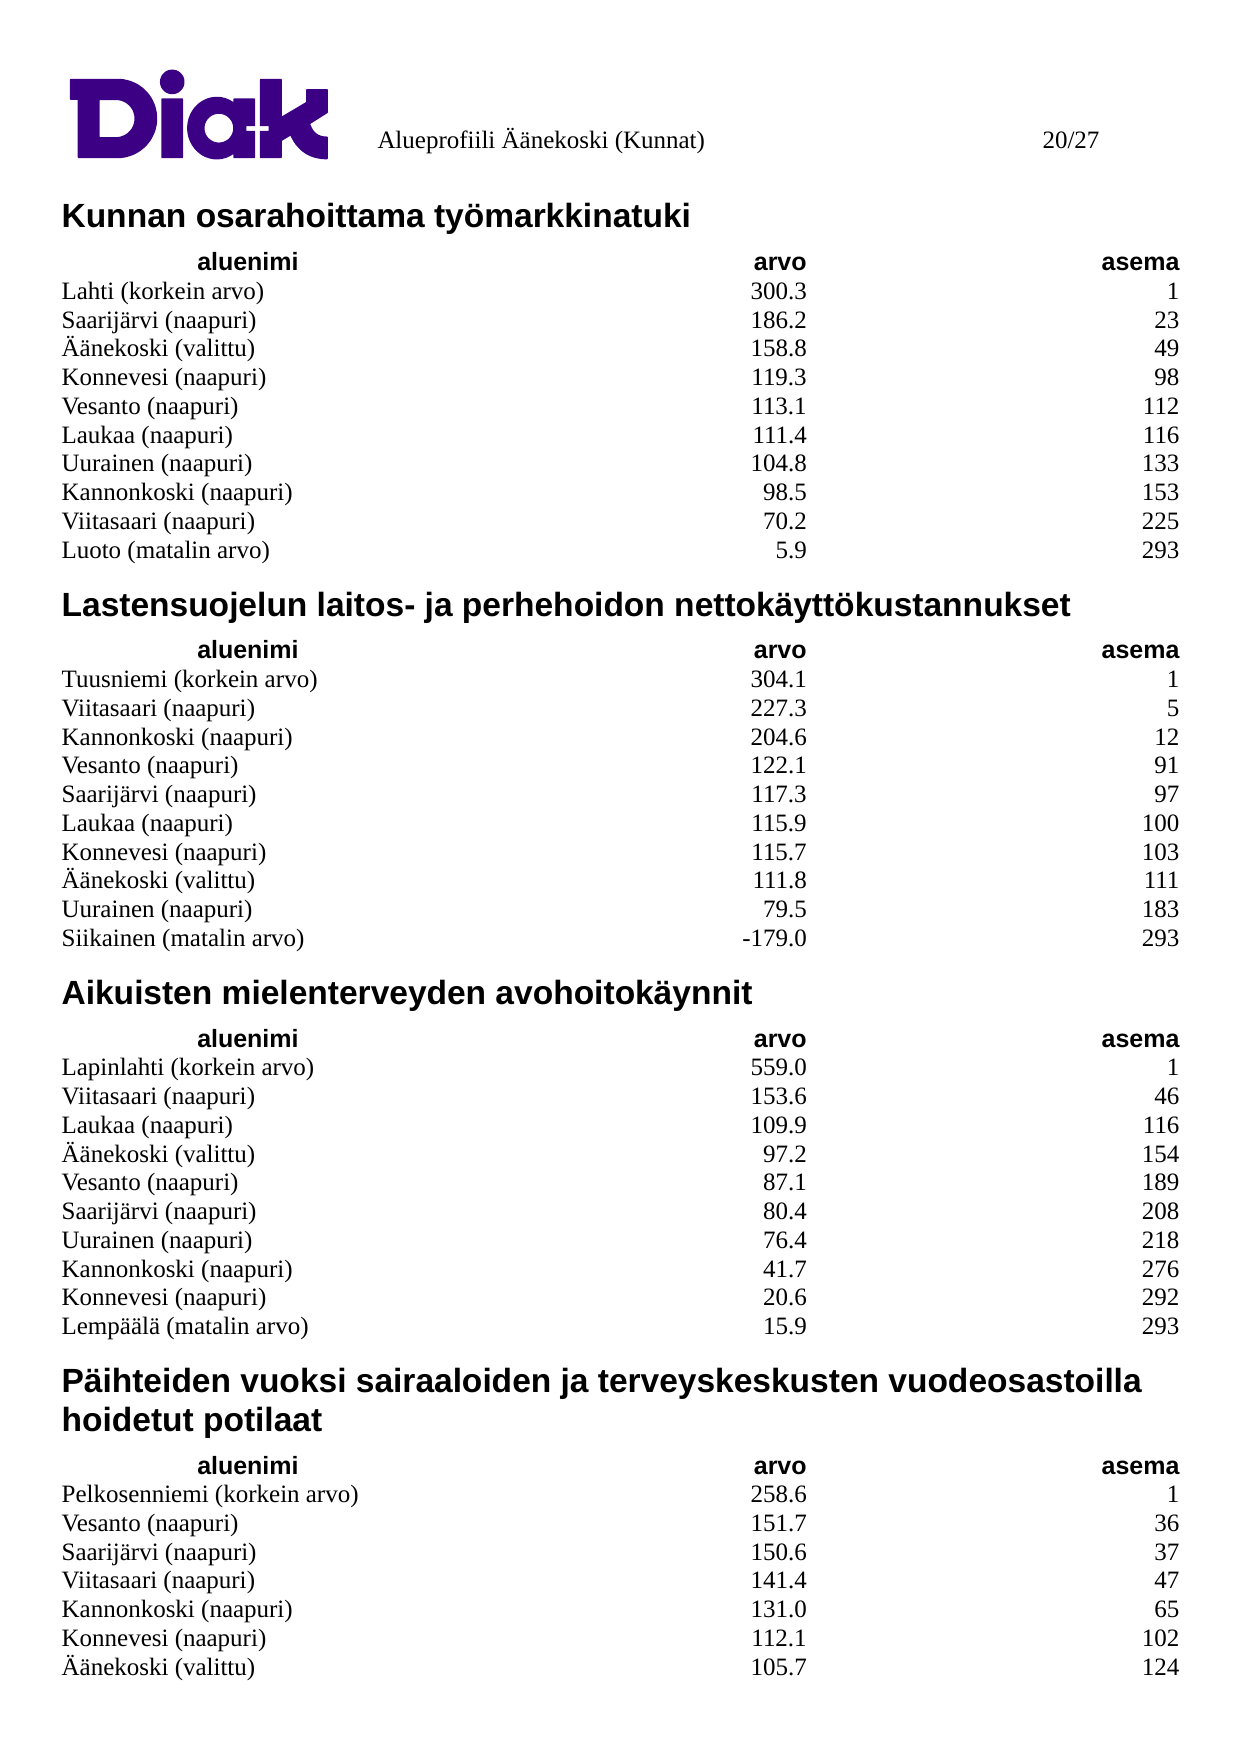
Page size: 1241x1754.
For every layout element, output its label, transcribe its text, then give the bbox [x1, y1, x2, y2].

table_cell Saarijärvi (naapuri) [61, 1537, 434, 1566]
table_cell 218 [806, 1225, 1179, 1254]
table_cell 204.6 [434, 722, 806, 751]
table_cell Tuusniemi (korkein arvo) [61, 664, 434, 693]
table_cell 65 [806, 1594, 1179, 1623]
table_cell 111.8 [434, 866, 806, 894]
table_cell 116 [806, 420, 1179, 448]
table_cell 37 [806, 1537, 1179, 1566]
table_cell 153 [806, 477, 1179, 506]
table_cell 79.5 [434, 894, 806, 923]
table_header asema [806, 636, 1179, 664]
table_cell 131.0 [434, 1594, 806, 1623]
table_cell Luoto (matalin arvo) [61, 535, 434, 563]
table_cell 115.9 [434, 808, 806, 837]
table_cell Lapinlahti (korkein arvo) [61, 1053, 434, 1081]
table_cell 150.6 [434, 1537, 806, 1566]
table_header aluenimi [61, 1451, 434, 1479]
table_cell 5.9 [434, 535, 806, 563]
subtitle Lastensuojelun laitos- ja perhehoidon nettokäyttökustannukset [61, 584, 1179, 623]
subtitle Kunnan osarahoittama työmarkkinatuki [61, 196, 1179, 235]
table_cell 293 [806, 1311, 1179, 1340]
table_cell 300.3 [434, 276, 806, 305]
table_cell Lempäälä (matalin arvo) [61, 1311, 434, 1340]
table_cell Konnevesi (naapuri) [61, 1283, 434, 1311]
table_cell 100 [806, 808, 1179, 837]
table_cell Lahti (korkein arvo) [61, 276, 434, 305]
table_cell 47 [806, 1566, 1179, 1594]
table_cell 183 [806, 894, 1179, 923]
table_header arvo [434, 1451, 806, 1479]
table_cell 111.4 [434, 420, 806, 448]
table_cell -179.0 [434, 923, 806, 952]
table_cell Saarijärvi (naapuri) [61, 1196, 434, 1225]
table_cell 111 [806, 866, 1179, 894]
table_header arvo [434, 636, 806, 664]
table_cell 12 [806, 722, 1179, 751]
table_cell 151.7 [434, 1508, 806, 1537]
table_cell Uurainen (naapuri) [61, 1225, 434, 1254]
table_cell Viitasaari (naapuri) [61, 693, 434, 722]
table_cell 292 [806, 1283, 1179, 1311]
table_cell 98 [806, 362, 1179, 391]
table_cell 258.6 [434, 1479, 806, 1508]
table_header asema [806, 247, 1179, 276]
table_cell Äänekoski (valittu) [61, 866, 434, 894]
table_cell 49 [806, 334, 1179, 362]
table_cell Kannonkoski (naapuri) [61, 1594, 434, 1623]
table_cell Konnevesi (naapuri) [61, 362, 434, 391]
table_header arvo [434, 247, 806, 276]
table_header aluenimi [61, 636, 434, 664]
table_cell 293 [806, 535, 1179, 563]
table_cell 70.2 [434, 506, 806, 535]
table_cell 153.6 [434, 1081, 806, 1110]
table_header aluenimi [61, 247, 434, 276]
table_cell 208 [806, 1196, 1179, 1225]
table_cell 116 [806, 1110, 1179, 1139]
table_cell 1 [806, 1479, 1179, 1508]
table_cell 15.9 [434, 1311, 806, 1340]
table_cell 97 [806, 779, 1179, 808]
table_cell 109.9 [434, 1110, 806, 1139]
table_cell Vesanto (naapuri) [61, 391, 434, 420]
table_cell 133 [806, 449, 1179, 477]
table_cell Äänekoski (valittu) [61, 334, 434, 362]
table_cell 36 [806, 1508, 1179, 1537]
table_cell 117.3 [434, 779, 806, 808]
table_header arvo [434, 1024, 806, 1052]
table_cell Konnevesi (naapuri) [61, 1623, 434, 1652]
table_cell Uurainen (naapuri) [61, 894, 434, 923]
table_cell 158.8 [434, 334, 806, 362]
table_cell Viitasaari (naapuri) [61, 506, 434, 535]
table_cell Saarijärvi (naapuri) [61, 305, 434, 333]
table_cell 41.7 [434, 1254, 806, 1282]
table_cell Äänekoski (valittu) [61, 1652, 434, 1681]
table_cell Viitasaari (naapuri) [61, 1081, 434, 1110]
table_cell 102 [806, 1623, 1179, 1652]
table_cell 98.5 [434, 477, 806, 506]
table_cell Vesanto (naapuri) [61, 1168, 434, 1196]
table_cell 154 [806, 1139, 1179, 1167]
table_cell 112 [806, 391, 1179, 420]
table_cell 304.1 [434, 664, 806, 693]
table_cell 119.3 [434, 362, 806, 391]
table_cell 122.1 [434, 751, 806, 779]
table_cell 186.2 [434, 305, 806, 333]
table_cell Konnevesi (naapuri) [61, 837, 434, 866]
table_cell 115.7 [434, 837, 806, 866]
table_cell 227.3 [434, 693, 806, 722]
table_cell 276 [806, 1254, 1179, 1282]
table_cell 23 [806, 305, 1179, 333]
table_cell 5 [806, 693, 1179, 722]
table_cell 293 [806, 923, 1179, 952]
table_cell 20.6 [434, 1283, 806, 1311]
table_cell 113.1 [434, 391, 806, 420]
table_cell 104.8 [434, 449, 806, 477]
table_cell Saarijärvi (naapuri) [61, 779, 434, 808]
table_cell 103 [806, 837, 1179, 866]
table_cell Laukaa (naapuri) [61, 808, 434, 837]
table_header aluenimi [61, 1024, 434, 1052]
table_cell Laukaa (naapuri) [61, 1110, 434, 1139]
table_cell 225 [806, 506, 1179, 535]
table_cell 141.4 [434, 1566, 806, 1594]
table_cell Äänekoski (valittu) [61, 1139, 434, 1167]
table_cell 112.1 [434, 1623, 806, 1652]
table_cell 1 [806, 664, 1179, 693]
table_cell Vesanto (naapuri) [61, 751, 434, 779]
table_cell Laukaa (naapuri) [61, 420, 434, 448]
table_cell Kannonkoski (naapuri) [61, 1254, 434, 1282]
table_cell Uurainen (naapuri) [61, 449, 434, 477]
table_cell 559.0 [434, 1053, 806, 1081]
table_cell Kannonkoski (naapuri) [61, 477, 434, 506]
table_cell Vesanto (naapuri) [61, 1508, 434, 1537]
table_header asema [806, 1024, 1179, 1052]
table_cell 1 [806, 276, 1179, 305]
table_cell 76.4 [434, 1225, 806, 1254]
table_cell 91 [806, 751, 1179, 779]
table_cell 97.2 [434, 1139, 806, 1167]
table_cell Viitasaari (naapuri) [61, 1566, 434, 1594]
table_cell Kannonkoski (naapuri) [61, 722, 434, 751]
table_cell 46 [806, 1081, 1179, 1110]
table_cell 189 [806, 1168, 1179, 1196]
subtitle Päihteiden vuoksi sairaaloiden ja terveyskeskusten vuodeosastoilla hoidetut potilaat [61, 1361, 1179, 1438]
table_cell Pelkosenniemi (korkein arvo) [61, 1479, 434, 1508]
table_cell 1 [806, 1053, 1179, 1081]
table_cell 124 [806, 1652, 1179, 1681]
table_cell Siikainen (matalin arvo) [61, 923, 434, 952]
table_cell 80.4 [434, 1196, 806, 1225]
table_cell 105.7 [434, 1652, 806, 1681]
table_cell 87.1 [434, 1168, 806, 1196]
subtitle Aikuisten mielenterveyden avohoitokäynnit [61, 973, 1179, 1011]
table_header asema [806, 1451, 1179, 1479]
